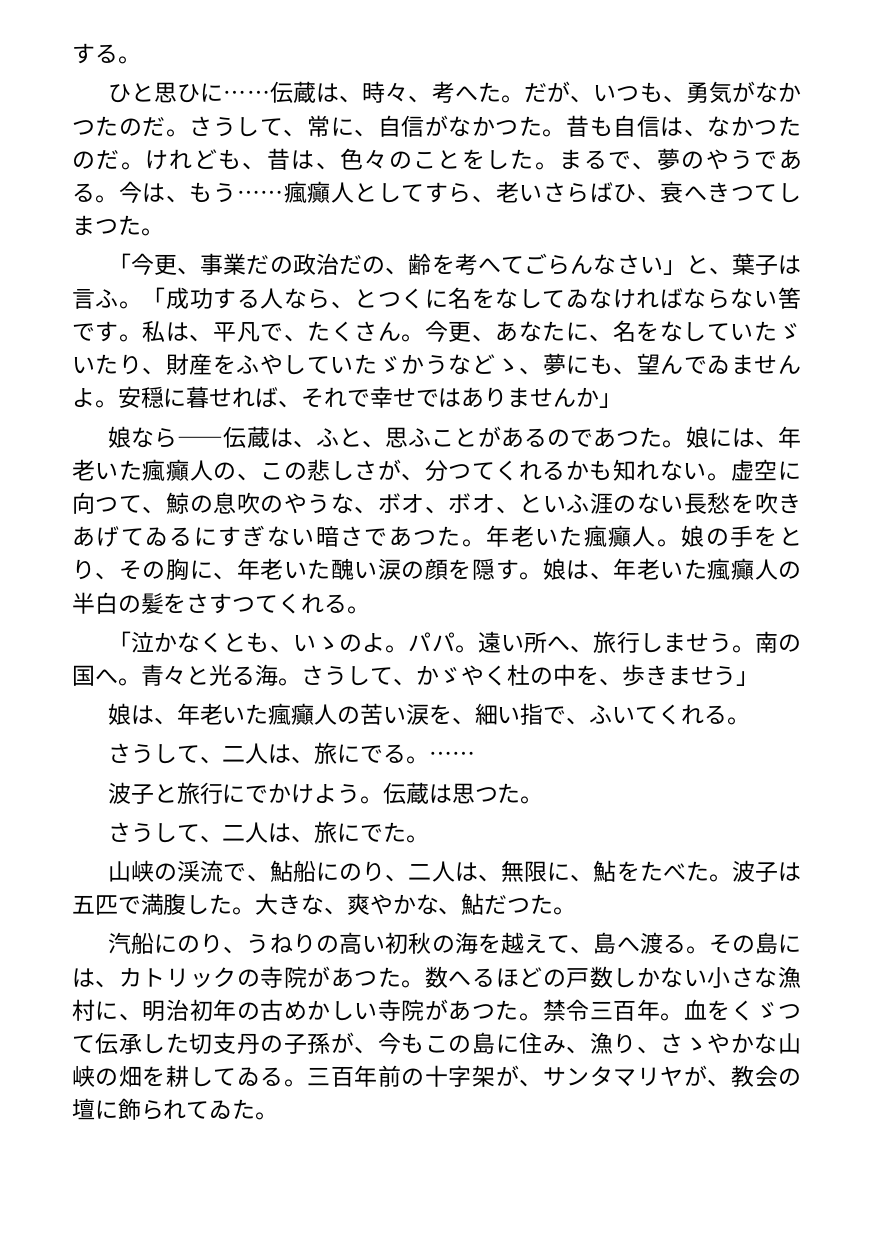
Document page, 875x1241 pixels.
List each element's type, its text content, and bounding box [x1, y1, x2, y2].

text 娘は、年老いた瘋癲人の苦い涙を、細い指で、ふいてくれる。 [72, 697, 802, 730]
text する。 [72, 36, 802, 69]
text 汽船にのり、うねりの高い初秋の海を越えて、島へ渡る。その島には、カトリックの寺院があつた。数へるほどの戸数しかない小さな漁村に、明治初年の古めかしい寺院があつた。禁令三百年。血をくゞつて伝承した切支丹の子孫が、今もこの島に住み、漁り、さゝやかな山峡の畑を耕してゐる。三百年前の十字架が、サンタマリヤが、教会の壇に飾られてゐた。 [72, 926, 802, 1126]
text 波子と旅行にでかけよう。伝蔵は思つた。 [72, 775, 802, 809]
text さうして、二人は、旅にでる。…… [72, 736, 802, 769]
text 娘なら――伝蔵は、ふと、思ふことがあるのであつた。娘には、年老いた瘋癲人の、この悲しさが、分つてくれるかも知れない。虚空に向つて、鯨の息吹のやうな、ボオ、ボオ、といふ涯のない長愁を吹きあげてゐるにすぎない暗さであつた。年老いた瘋癲人。娘の手をとり、その胸に、年老いた醜い涙の顔を隠す。娘は、年老いた瘋癲人の半白の髪をさすつてくれる。 [72, 419, 802, 619]
text 「今更、事業だの政治だの、齢を考へてごらんなさい」と、葉子は言ふ。「成功する人なら、とつくに名をなしてゐなければならない筈です。私は、平凡で、たくさん。今更、あなたに、名をなしていたゞいたり、財産をふやしていたゞかうなどゝ、夢にも、望んでゐませんよ。安穏に暮せれば、それで幸せではありませんか」 [72, 247, 802, 413]
text さうして、二人は、旅にでた。 [72, 814, 802, 848]
text ひと思ひに……伝蔵は、時々、考へた。だが、いつも、勇気がなかつたのだ。さうして、常に、自信がなかつた。昔も自信は、なかつたのだ。けれども、昔は、色々のことをした。まるで、夢のやうである。今は、もう……瘋癲人としてすら、老いさらばひ、衰へきつてしまつた。 [72, 75, 802, 241]
text 「泣かなくとも、いゝのよ。パパ。遠い所へ、旅行しませう。南の国へ。青々と光る海。さうして、かゞやく杜の中を、歩きませう」 [72, 625, 802, 691]
text 山峡の渓流で、鮎船にのり、二人は、無限に、鮎をたべた。波子は五匹で満腹した。大きな、爽やかな、鮎だつた。 [72, 854, 802, 920]
